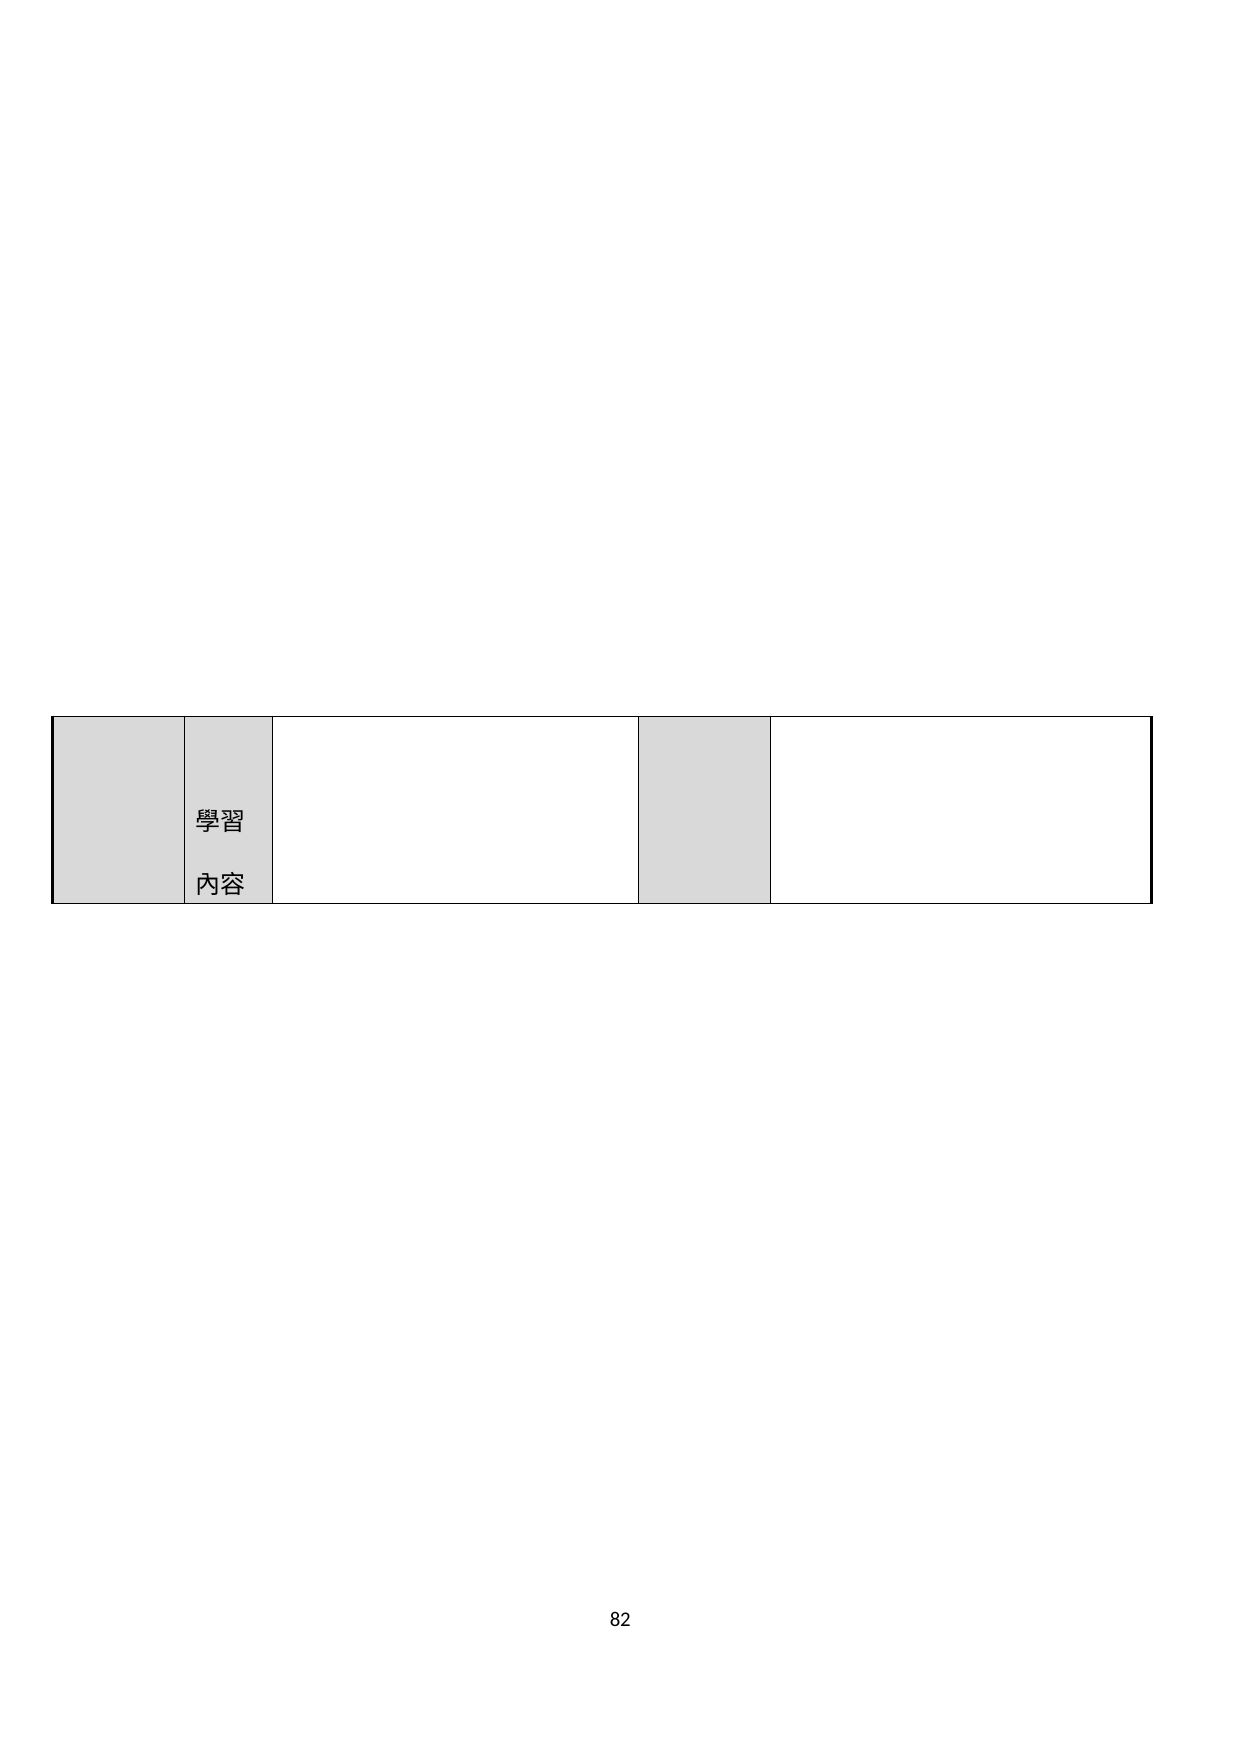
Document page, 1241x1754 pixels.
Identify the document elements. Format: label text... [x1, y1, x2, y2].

table_cell [54, 717, 184, 903]
table_cell [771, 717, 1150, 903]
table_cell 學習 內容 [185, 717, 272, 903]
table_cell [273, 717, 638, 903]
table_cell [639, 717, 770, 903]
